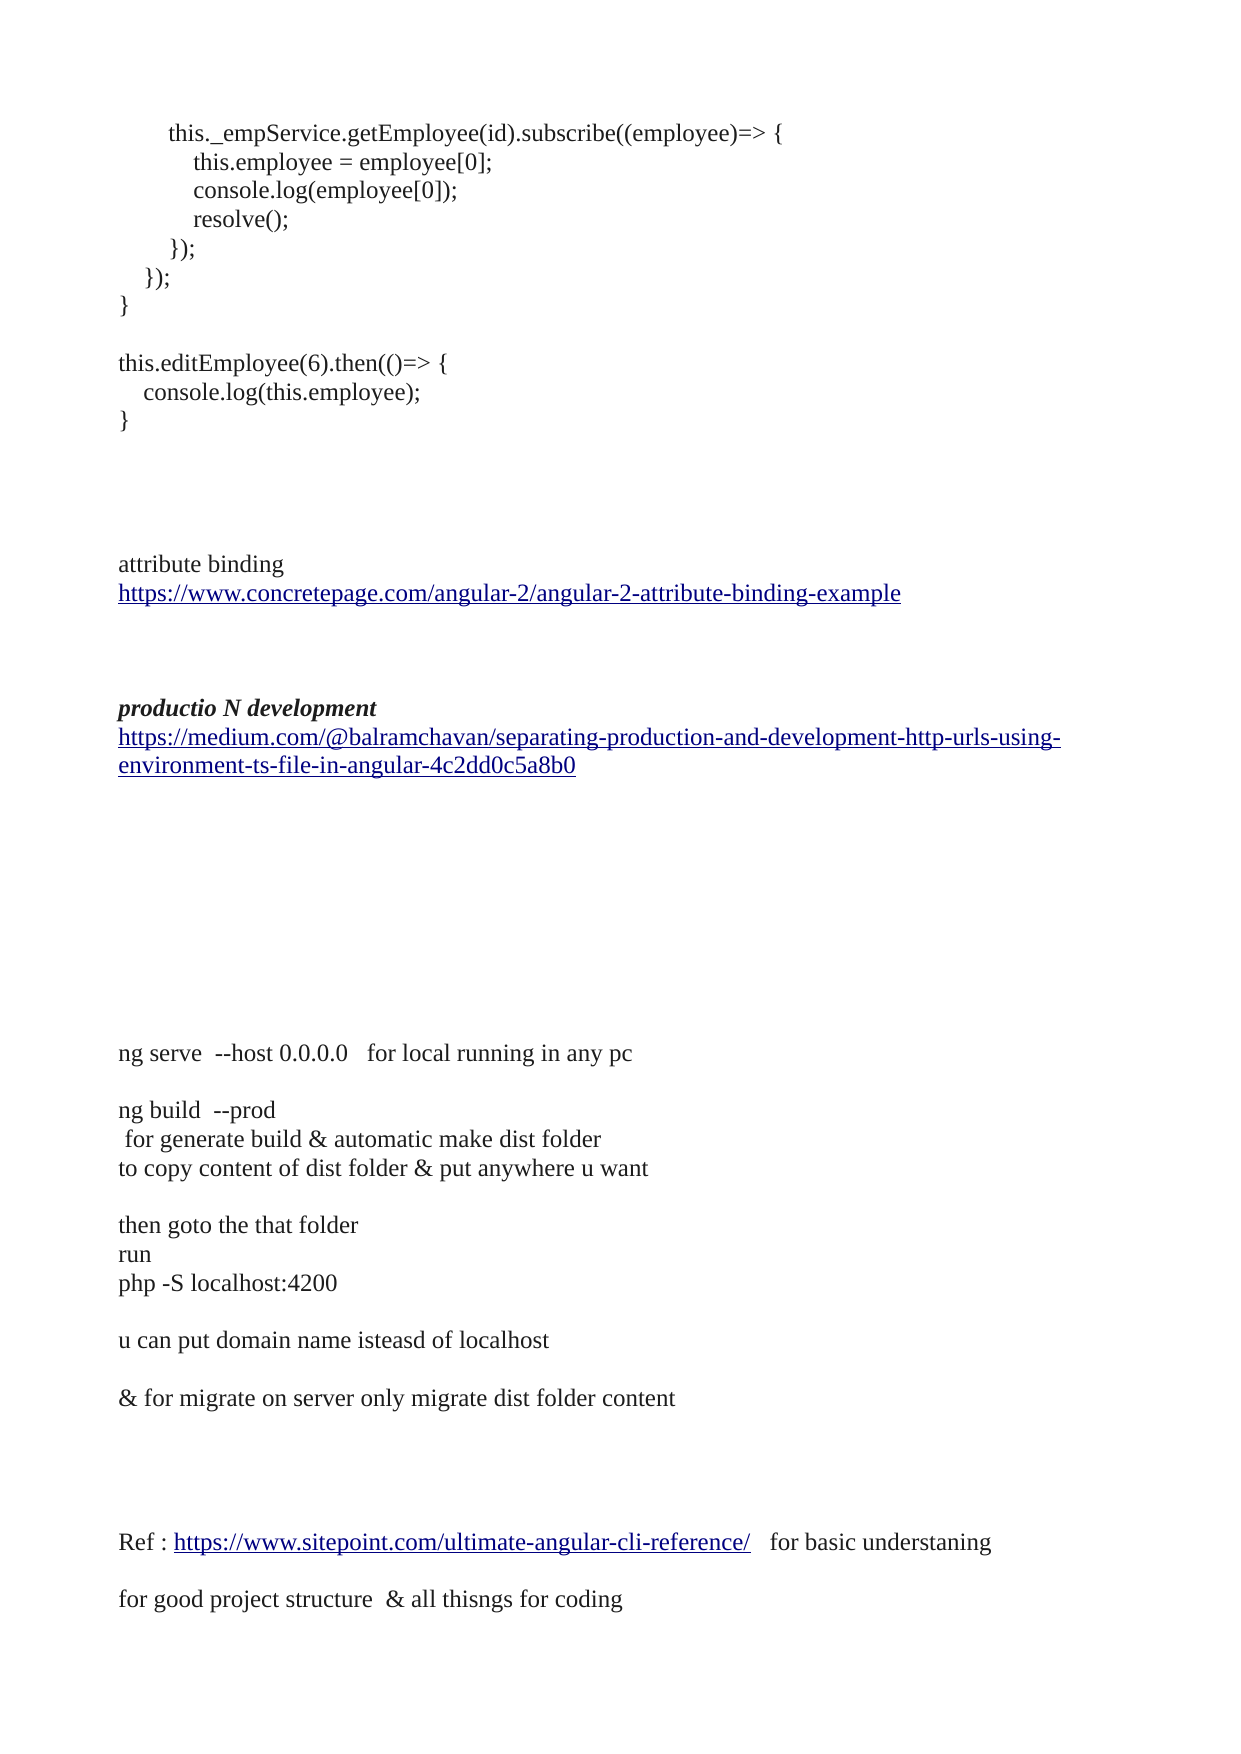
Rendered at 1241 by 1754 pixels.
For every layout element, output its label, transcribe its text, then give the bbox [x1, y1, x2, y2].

text console.log(employee[0]); [118, 176, 1122, 204]
text u can put domain name isteasd of localhost [118, 1326, 1122, 1354]
text Ref : https://www.sitepoint.com/ultimate-angular-cli-reference/ for basic understaning [118, 1527, 1122, 1556]
text resolve(); [118, 204, 1122, 233]
text for good project structure & all thisngs for coding [118, 1584, 1122, 1613]
text this.employee = employee[0]; [118, 147, 1122, 176]
text for generate build & automatic make dist folder [118, 1124, 1122, 1153]
text then goto the that folder [118, 1211, 1122, 1239]
text https://medium.com/@balramchavan/separating-production-and-development-http-urls-using-environment-ts-file-in-angular-4c2dd0c5a8b0 [118, 722, 1122, 779]
text }); [118, 262, 1122, 291]
text }); [118, 233, 1122, 262]
text ng serve --host 0.0.0.0 for local running in any pc [118, 1038, 1122, 1067]
text & for migrate on server only migrate dist folder content [118, 1383, 1122, 1412]
text https://www.concretepage.com/angular-2/angular-2-attribute-binding-example [118, 578, 1122, 607]
text to copy content of dist folder & put anywhere u want [118, 1153, 1122, 1182]
text } [118, 291, 1122, 319]
text run [118, 1239, 1122, 1268]
text ng build --prod [118, 1096, 1122, 1124]
text productio N development [118, 693, 1122, 722]
text this.editEmployee(6).then(()=> { [118, 348, 1122, 377]
text attribute binding [118, 549, 1122, 578]
text } [118, 406, 1122, 434]
text php -S localhost:4200 [118, 1268, 1122, 1297]
text console.log(this.employee); [118, 377, 1122, 406]
text this._empService.getEmployee(id).subscribe((employee)=> { [118, 118, 1122, 147]
